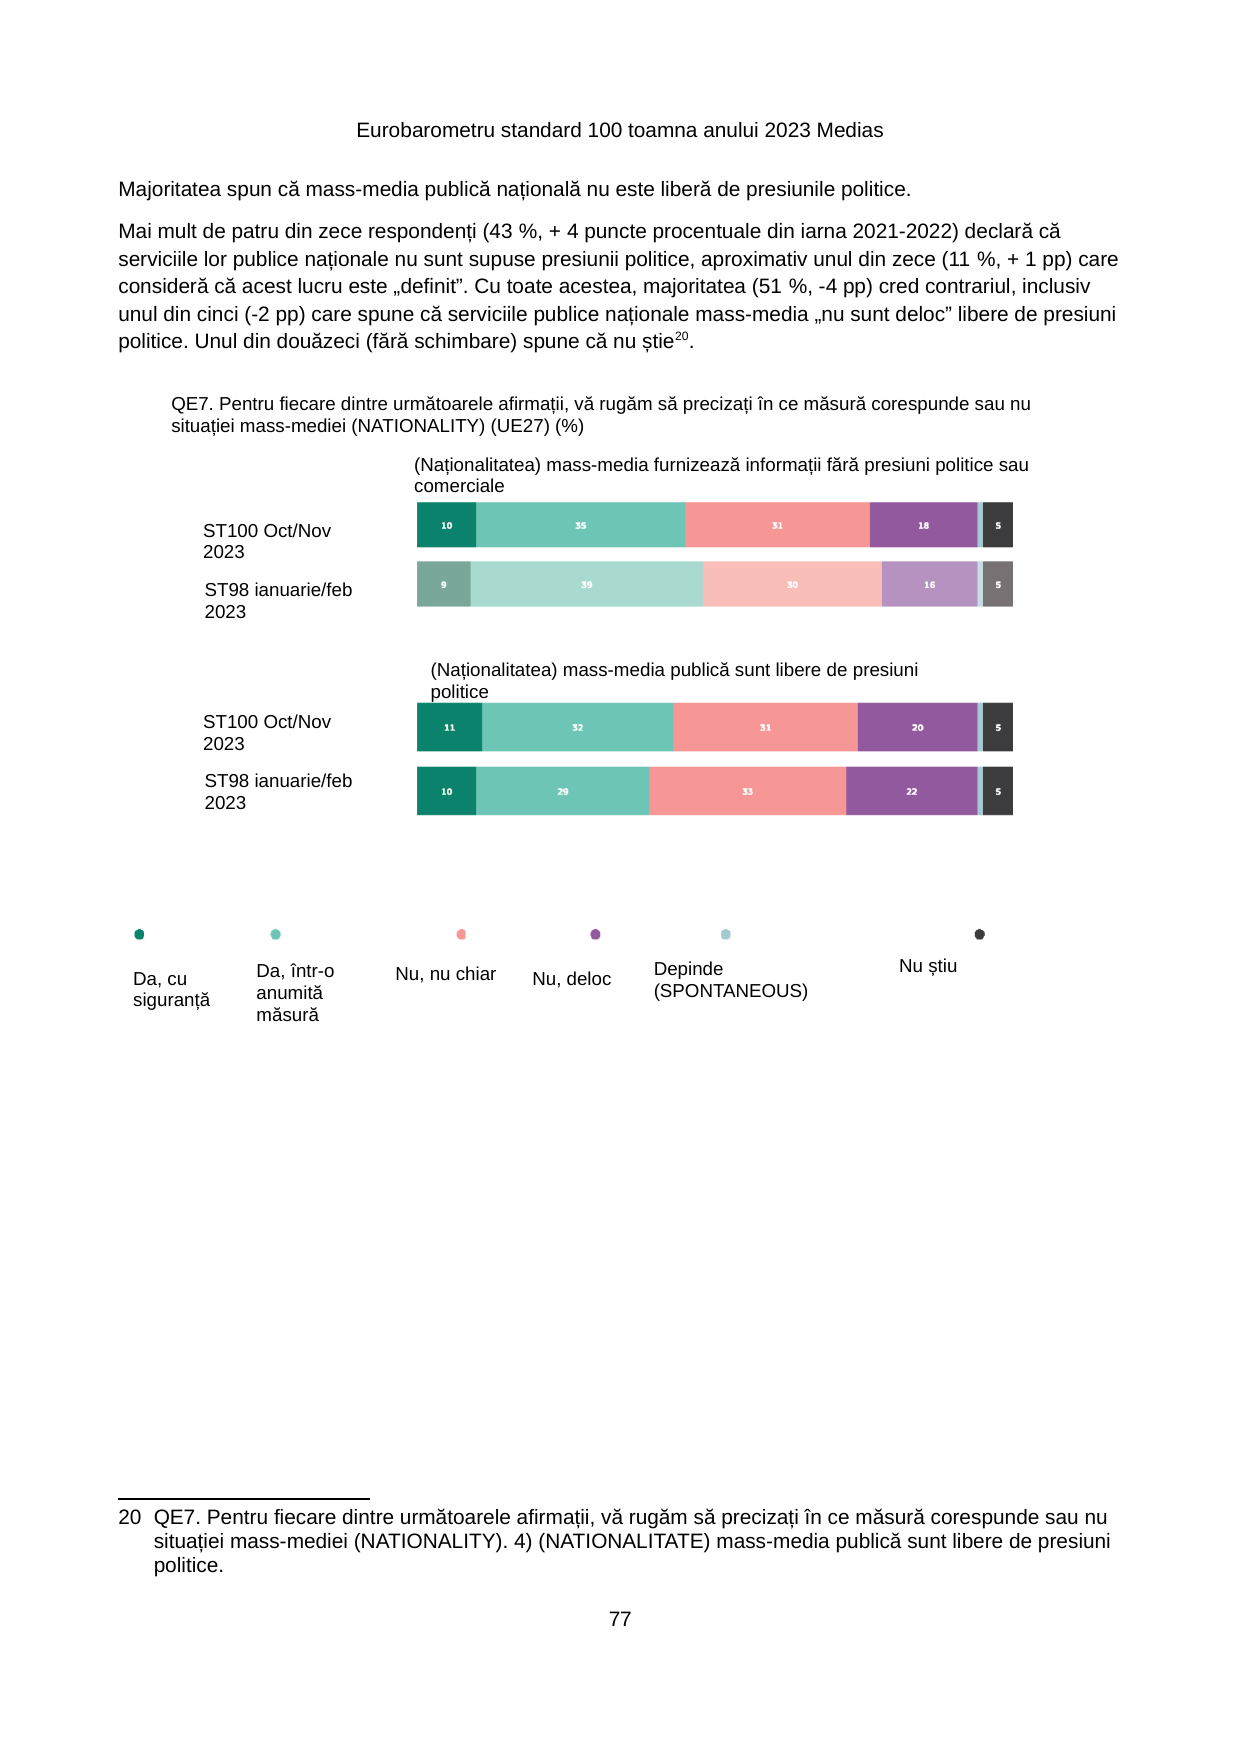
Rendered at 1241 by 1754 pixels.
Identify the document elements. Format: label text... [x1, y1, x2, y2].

text Majoritatea spun că mass-media publică națională nu este liberă de presiunile politice. [118, 177, 1122, 201]
text QE7. Pentru fiecare dintre următoarele afirmații, vă rugăm să precizați în ce măsură corespunde sau nu situației mass-mediei (NATIONALITY). 4) (NATIONALITATE) mass-media publică sunt libere de presiuni politice. [118, 1505, 1122, 1577]
picture [125, 917, 986, 940]
text Mai mult de patru din zece respondenți (43 %, + 4 puncte procentuale din iarna 2021-2022) declară că serviciile lor publice naționale nu sunt supuse presiunii politice, aproximativ unul din zece (11 %, + 1 pp) care consideră că acest lucru este „definit”. Cu toate acestea, majoritatea (51 %, -4 pp) cred contrariul, inclusiv unul din cinci (-2 pp) care spune că serviciile publice naționale mass-media „nu sunt deloc” libere de presiuni politice. Unul din douăzeci (fără schimbare) spune că nu știe. [118, 219, 1122, 353]
picture [416, 498, 1014, 817]
